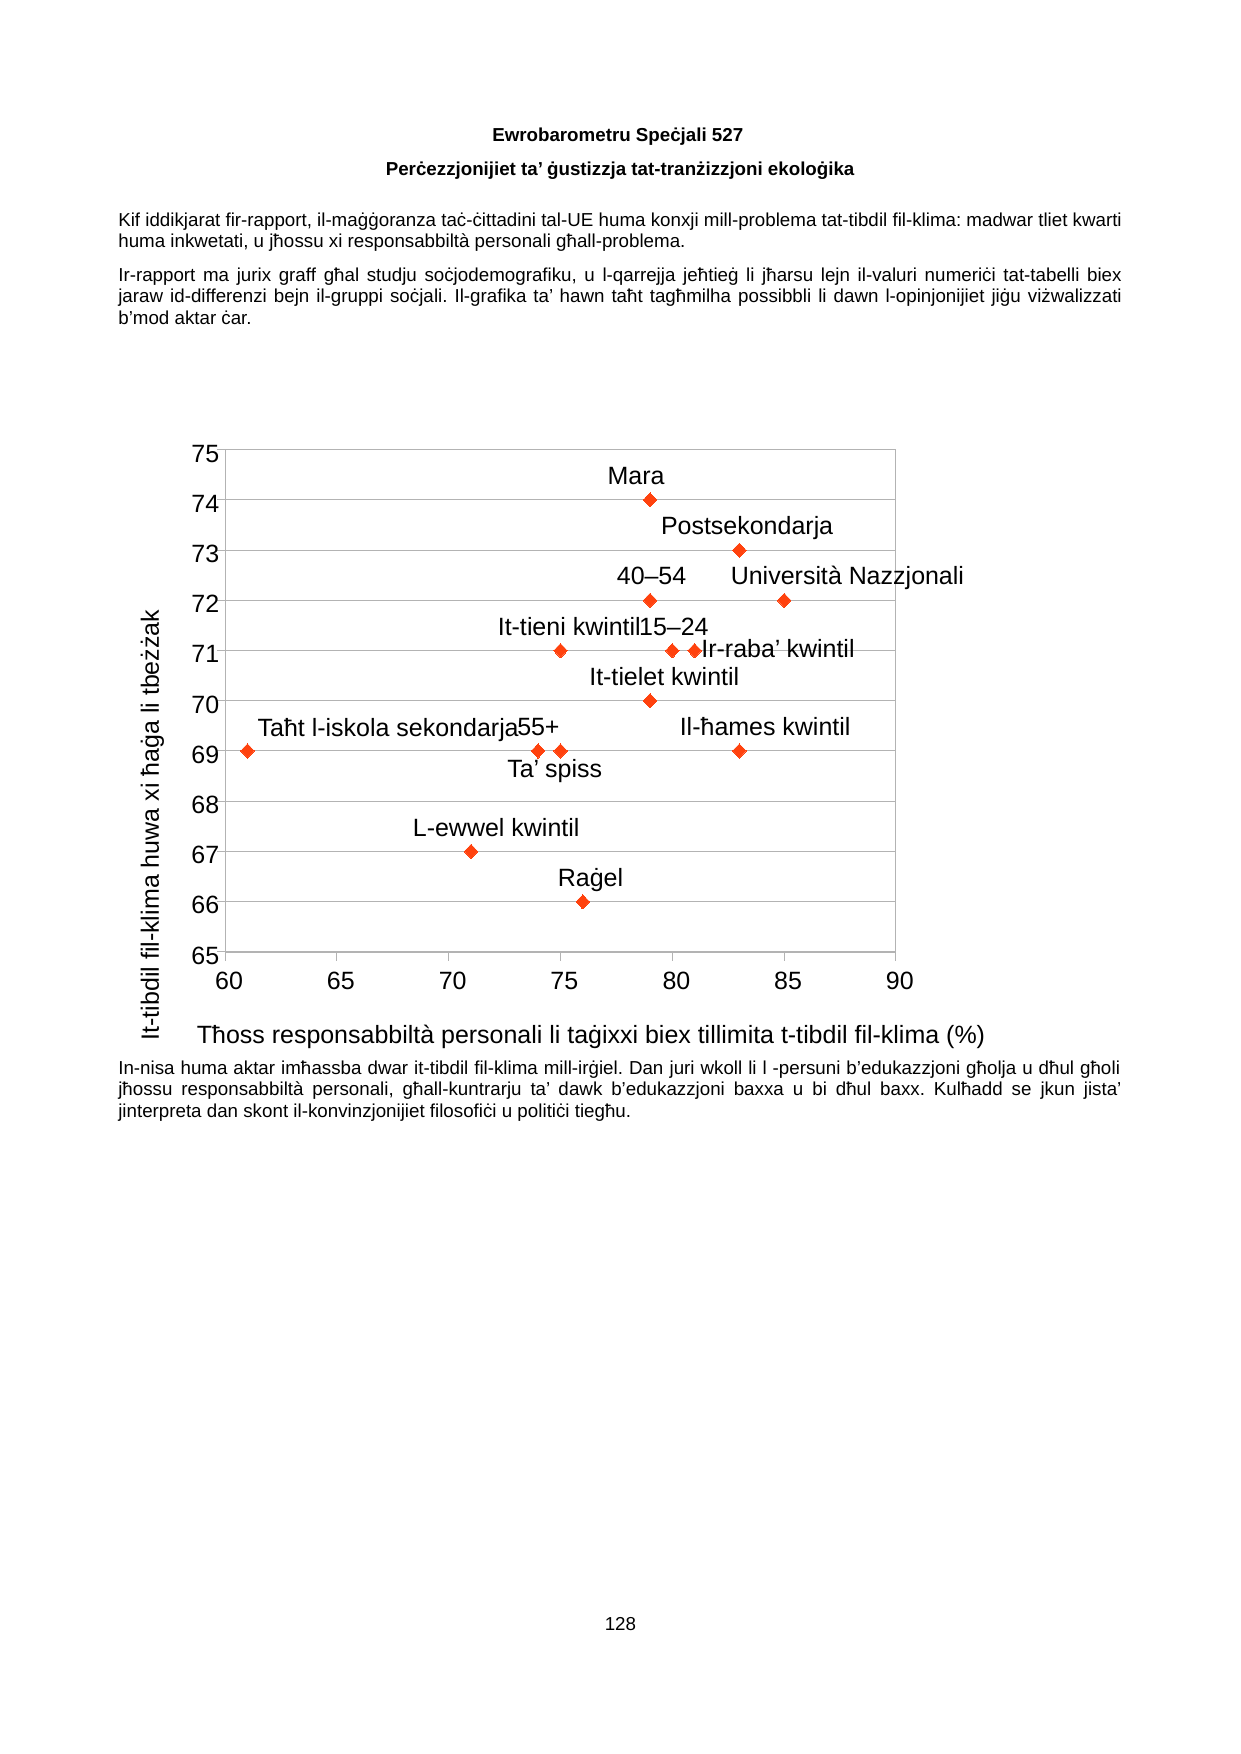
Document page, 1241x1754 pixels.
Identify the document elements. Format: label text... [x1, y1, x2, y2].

text Ir-rapport ma jurix graff għal studju soċjodemografiku, u l-qarrejja jeħtieġ li jħarsu lejn il-valuri numeriċi tat-tabelli biex jaraw id-differenzi bejn il-gruppi soċjali. Il-grafika ta’ hawn taħt tagħmilha possibbli li dawn l-opinjonijiet jiġu viżwalizzati b’mod aktar ċar. [118, 263, 1122, 328]
text In-nisa huma aktar imħassba dwar it-tibdil fil-klima mill-irġiel. Dan juri wkoll li l -persuni b’edukazzjoni għolja u dħul għoli jħossu responsabbiltà personali, għall-kuntrarju ta’ dawk b’edukazzjoni baxxa u bi dħul baxx. Kulħadd se jkun jista’ jinterpreta dan skont il-konvinzjonijiet filosofiċi u politiċi tiegħu. [118, 379, 1122, 1121]
text Kif iddikjarat fir-rapport, il-maġġoranza taċ-ċittadini tal-UE huma konxji mill-problema tat-tibdil fil-klima: madwar tliet kwarti huma inkwetati, u jħossu xi responsabbiltà personali għall-problema. [118, 208, 1122, 252]
